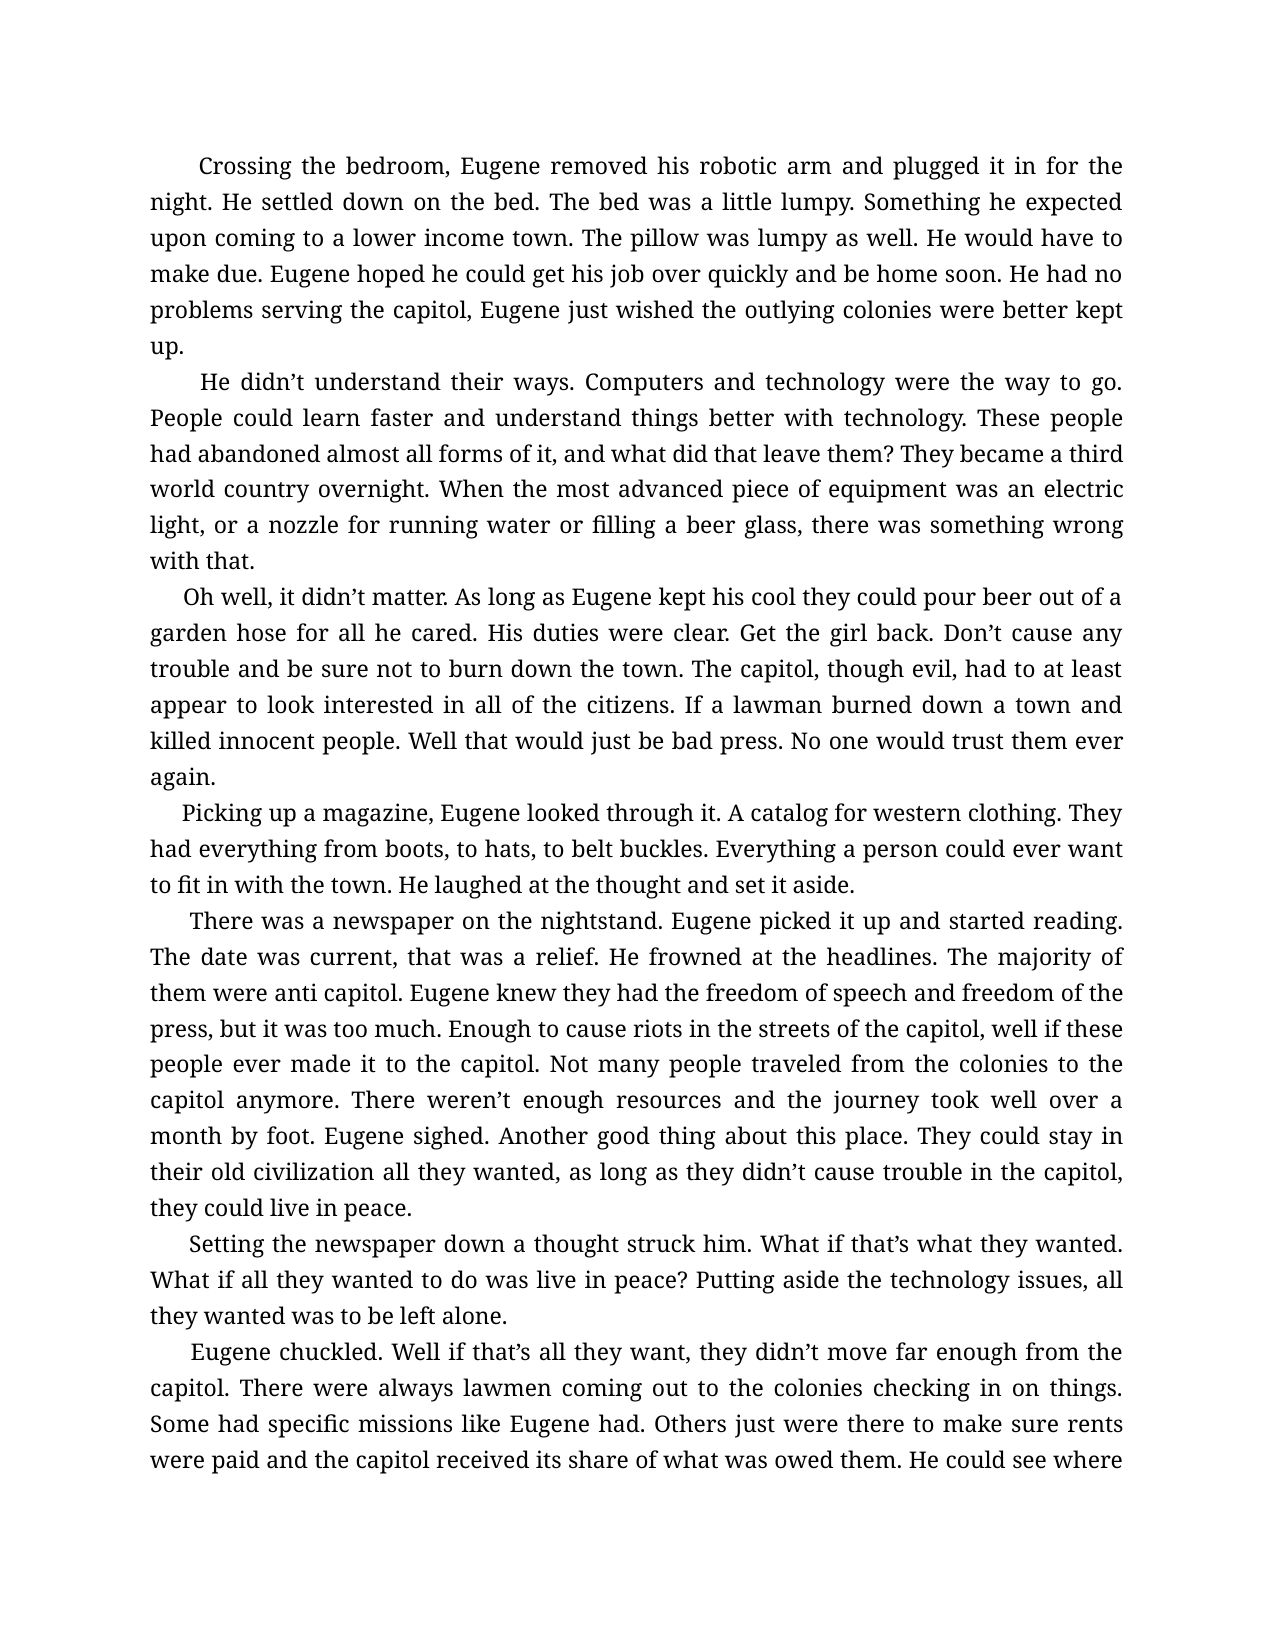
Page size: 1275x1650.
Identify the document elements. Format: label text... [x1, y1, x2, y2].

text Oh well, it didn’t matter. As long as Eugene kept his cool they could pour beer out of a garden hose for all he cared. His duties were clear. Get the girl back. Don’t cause any trouble and be sure not to burn down the town. The capitol, though evil, had to at least appear to look interested in all of the citizens. If a lawman burned down a town and killed innocent people. Well that would just be bad press. No one would trust them ever again. [150, 581, 1125, 792]
text Setting the newspaper down a thought struck him. What if that’s what they wanted. What if all they wanted to do was live in peace? Putting aside the technology issues, all they wanted was to be left alone. [150, 1228, 1125, 1331]
text Crossing the bedroom, Eugene removed his robotic arm and plugged it in for the night. He settled down on the bed. The bed was a little lumpy. Something he expected upon coming to a lower income town. The pillow was lumpy as well. He would have to make due. Eugene hoped he could get his job over quickly and be home soon. He had no problems serving the capitol, Eugene just wished the outlying colonies were better kept up. [150, 150, 1125, 361]
text There was a newspaper on the nightstand. Eugene picked it up and started reading. The date was current, that was a relief. He frowned at the headlines. The majority of them were anti capitol. Eugene knew they had the freedom of speech and freedom of the press, but it was too much. Enough to cause riots in the streets of the capitol, well if these people ever made it to the capitol. Not many people traveled from the colonies to the capitol anymore. There weren’t enough resources and the journey took well over a month by foot. Eugene sighed. Another good thing about this place. They could stay in their old civilization all they wanted, as long as they didn’t cause trouble in the capitol, they could live in peace. [150, 905, 1125, 1223]
text Picking up a magazine, Eugene looked through it. A catalog for western clothing. They had everything from boots, to hats, to belt buckles. Everything a person could ever want to fit in with the town. He laughed at the thought and set it aside. [150, 797, 1125, 900]
text He didn’t understand their ways. Computers and technology were the way to go. People could learn faster and understand things better with technology. These people had abandoned almost all forms of it, and what did that leave them? They became a third world country overnight. When the most advanced piece of equipment was an electric light, or a nozzle for running water or filling a beer glass, there was something wrong with that. [150, 366, 1125, 577]
text Eugene chuckled. Well if that’s all they want, they didn’t move far enough from the capitol. There were always lawmen coming out to the colonies checking in on things. Some had specific missions like Eugene had. Others just were there to make sure rents were paid and the capitol received its share of what was owed them. He could see where [150, 1336, 1125, 1475]
